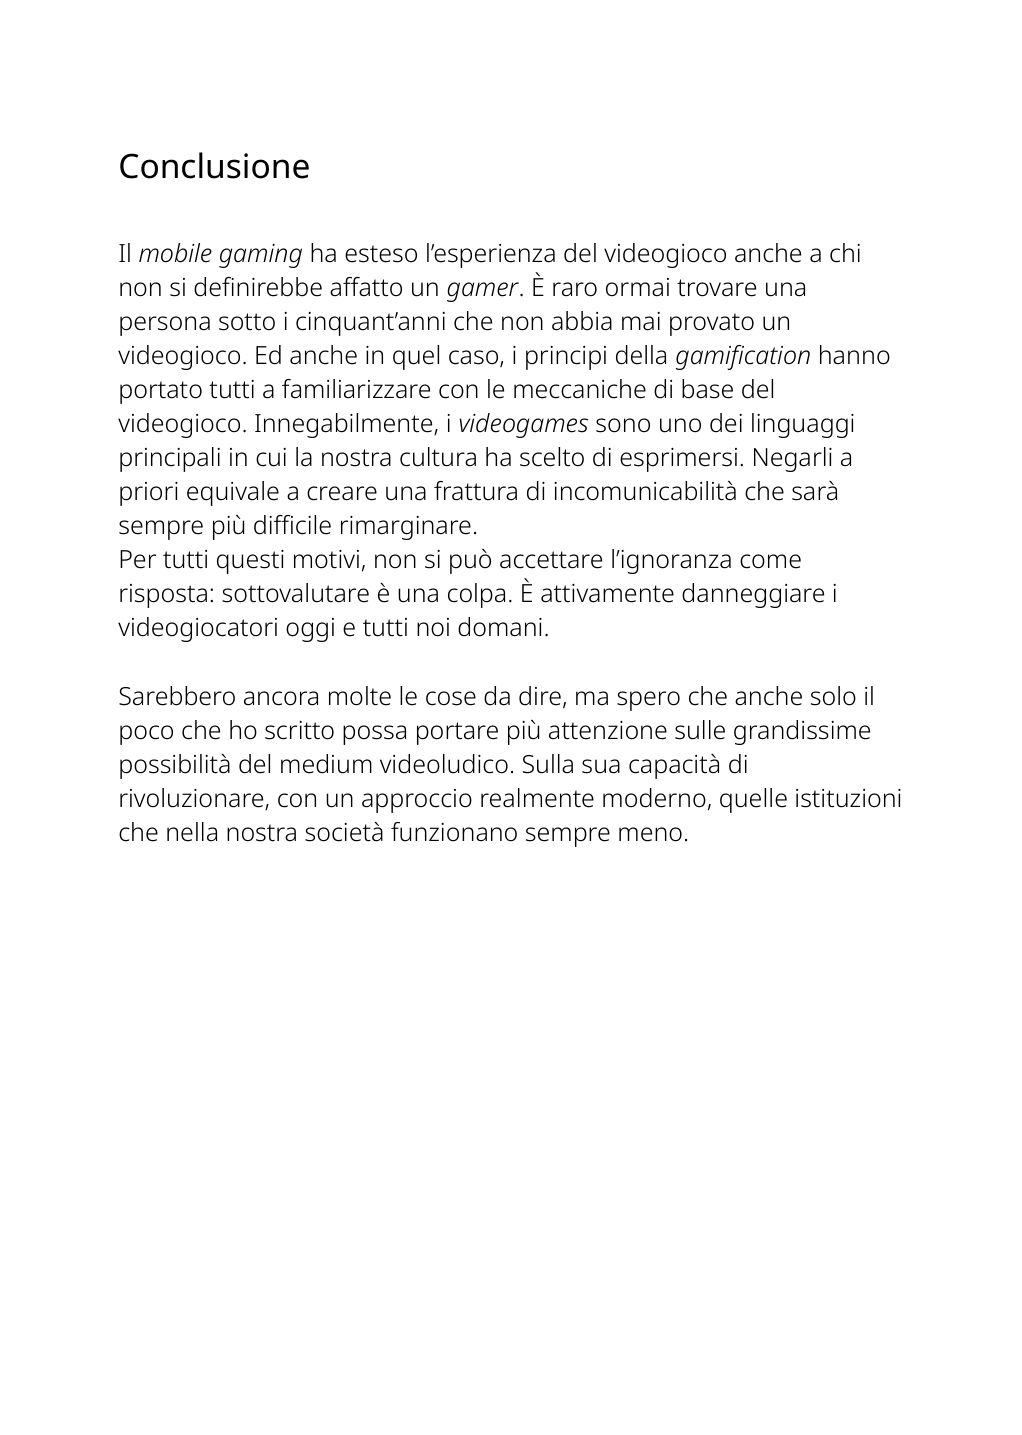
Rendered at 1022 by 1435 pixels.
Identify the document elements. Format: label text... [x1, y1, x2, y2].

subtitle Conclusione [118, 143, 903, 189]
text Il mobile gaming ha esteso l’esperienza del videogioco anche a chi non si definirebbe affatto un gamer. È raro ormai trovare una persona sotto i cinquant’anni che non abbia mai provato un videogioco. Ed anche in quel caso, i principi della gamification hanno portato tutti a familiarizzare con le meccaniche di base del videogioco. Innegabilmente, i videogames sono uno dei linguaggi principali in cui la nostra cultura ha scelto di esprimersi. Negarli a priori equivale a creare una frattura di incomunicabilità che sarà sempre più difficile rimarginare. [118, 235, 903, 542]
text Sarebbero ancora molte le cose da dire, ma spero che anche solo il poco che ho scritto possa portare più attenzione sulle grandissime possibilità del medium videoludico. Sulla sua capacità di rivoluzionare, con un approccio realmente moderno, quelle istituzioni che nella nostra società funzionano sempre meno. [118, 678, 903, 848]
text Per tutti questi motivi, non si può accettare l’ignoranza come risposta: sottovalutare è una colpa. È attivamente danneggiare i videogiocatori oggi e tutti noi domani. [118, 542, 903, 644]
